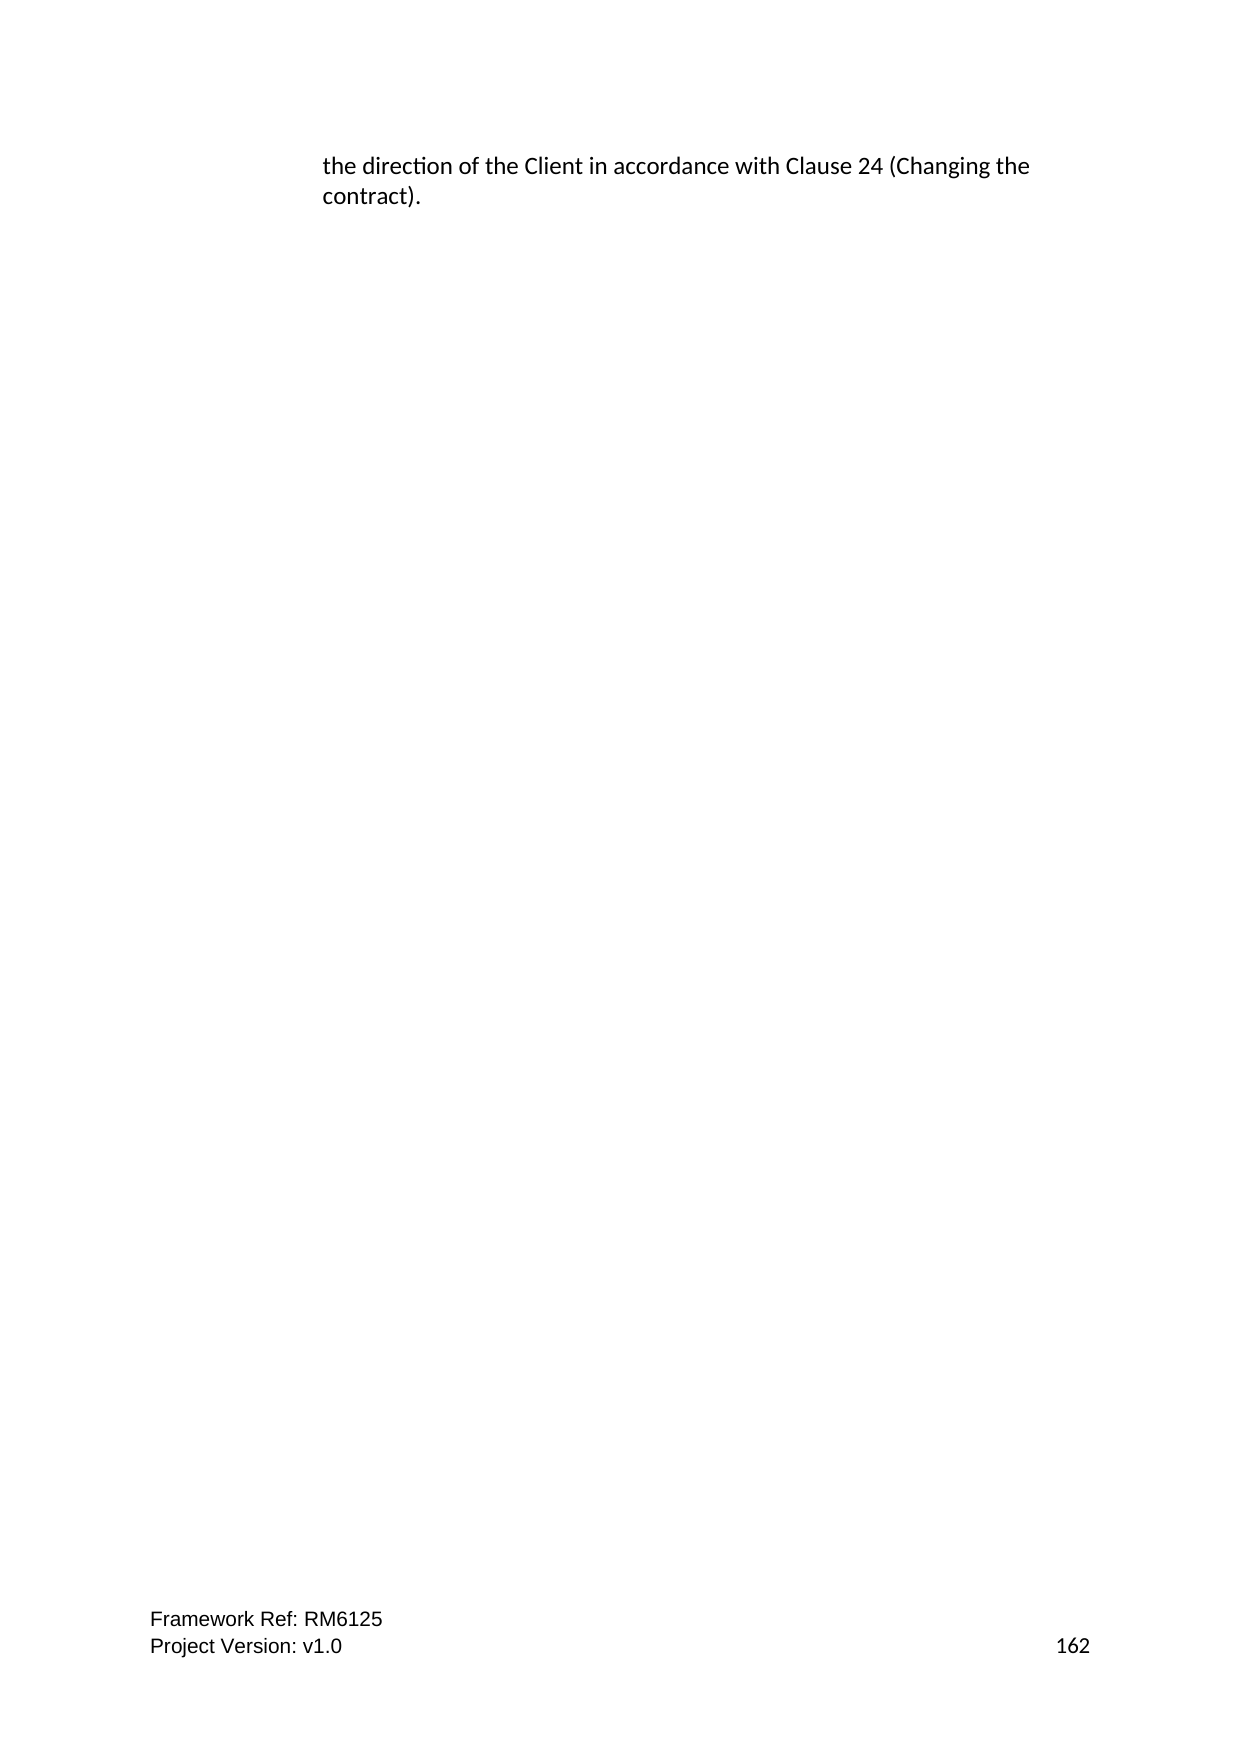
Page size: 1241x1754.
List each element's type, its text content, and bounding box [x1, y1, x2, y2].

list the direction of the Client in accordance with Clause 24 (Changing the contract). [322, 150, 1090, 211]
